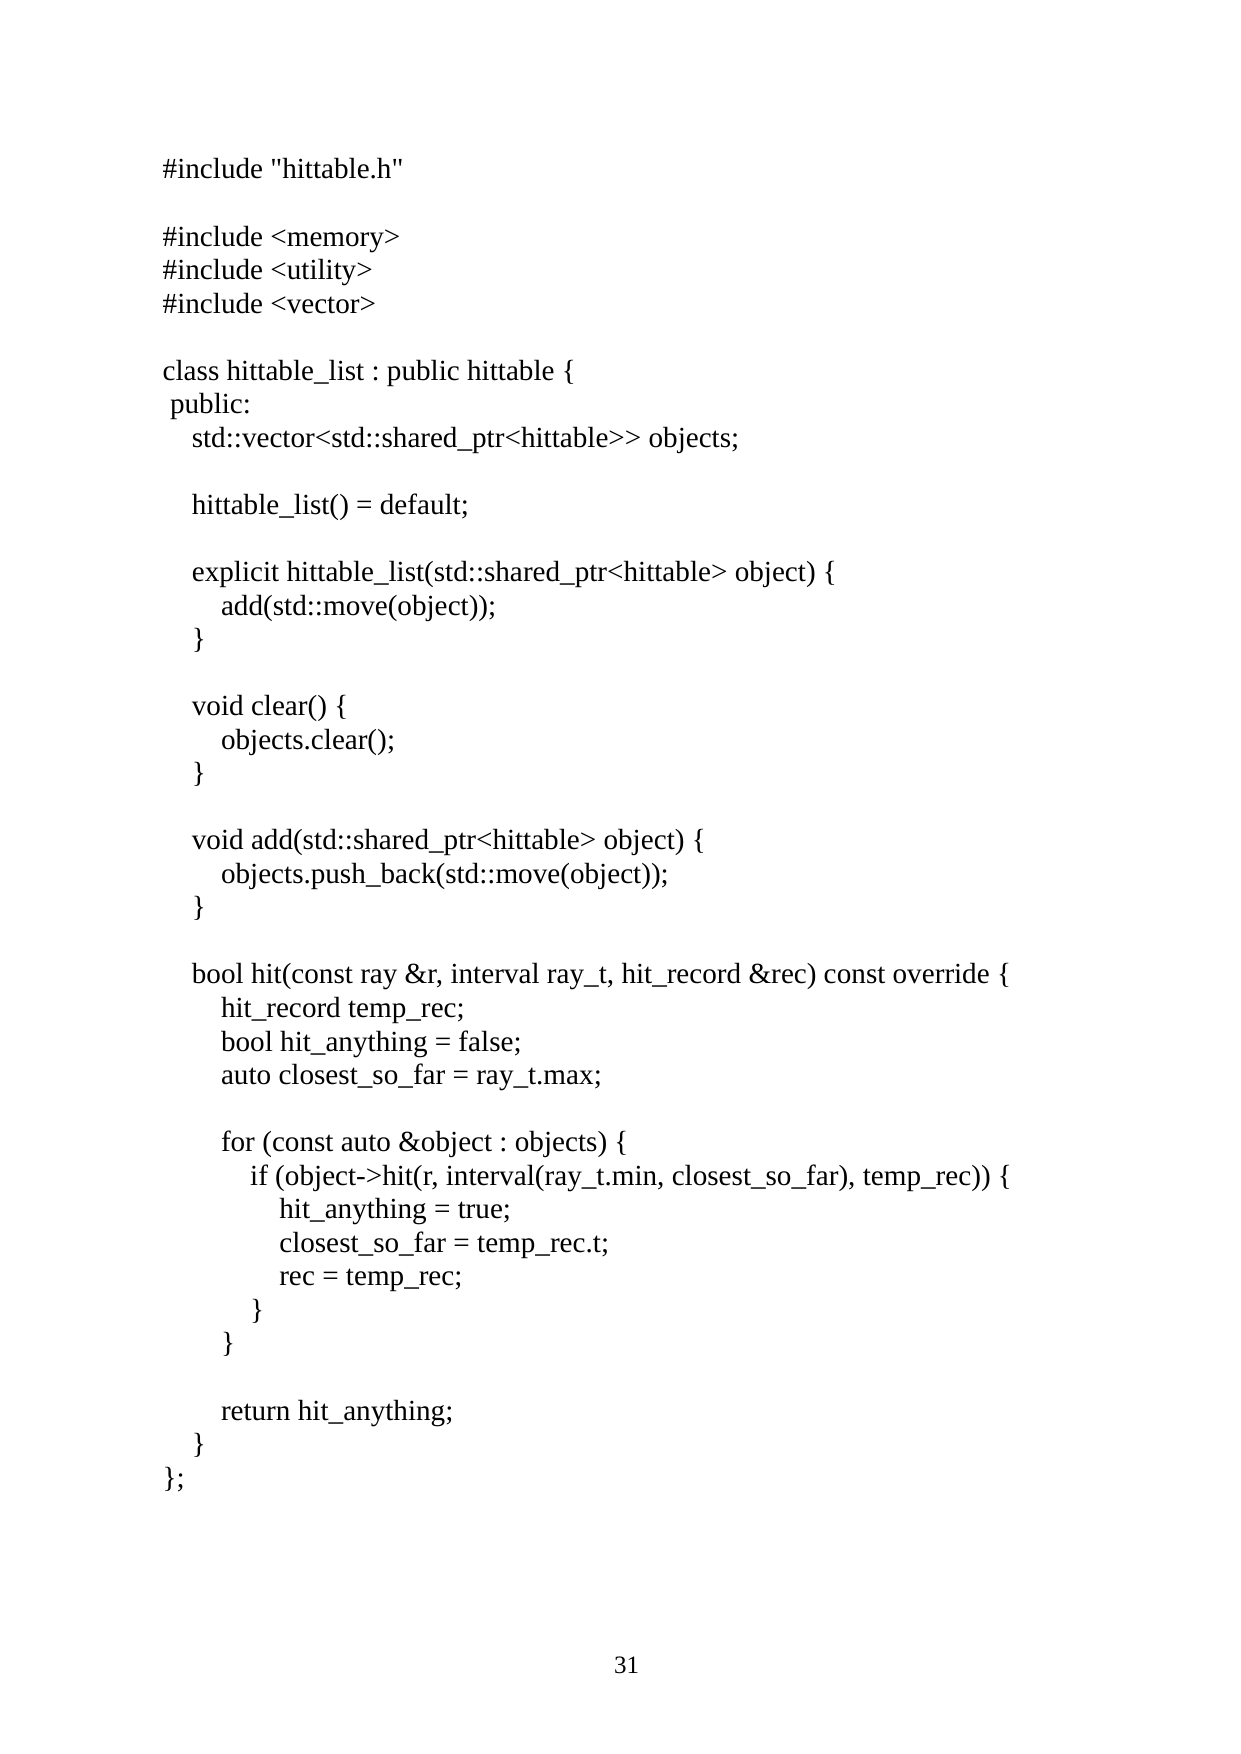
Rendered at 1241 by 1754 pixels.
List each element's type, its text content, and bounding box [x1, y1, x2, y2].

text if (object->hit(r, interval(ray_t.min, closest_so_far), temp_rec)) { [162, 1158, 1090, 1191]
text class hittable_list : public hittable { [162, 353, 1090, 386]
text for (const auto &object : objects) { [162, 1124, 1090, 1158]
text } [162, 755, 1090, 789]
text closest_so_far = temp_rec.t; [162, 1225, 1090, 1258]
text } [162, 1326, 1090, 1359]
text hittable_list() = default; [162, 487, 1090, 521]
text bool hit_anything = false; [162, 1024, 1090, 1057]
text std::vector<std::shared_ptr<hittable>> objects; [162, 420, 1090, 453]
text #include <utility> [162, 252, 1090, 286]
text void clear() { [162, 688, 1090, 722]
text hit_anything = true; [162, 1191, 1090, 1225]
text } [162, 889, 1090, 923]
text objects.clear(); [162, 722, 1090, 755]
text } [162, 621, 1090, 655]
text } [162, 1426, 1090, 1460]
text hit_record temp_rec; [162, 990, 1090, 1024]
text add(std::move(object)); [162, 588, 1090, 621]
text rec = temp_rec; [162, 1258, 1090, 1292]
text void add(std::shared_ptr<hittable> object) { [162, 822, 1090, 856]
text #include <memory> [162, 219, 1090, 252]
text public: [162, 386, 1090, 420]
text objects.push_back(std::move(object)); [162, 856, 1090, 889]
text return hit_anything; [162, 1393, 1090, 1426]
text }; [162, 1460, 1090, 1493]
text explicit hittable_list(std::shared_ptr<hittable> object) { [162, 554, 1090, 588]
text bool hit(const ray &r, interval ray_t, hit_record &rec) const override { [162, 957, 1090, 990]
text } [162, 1292, 1090, 1326]
text auto closest_so_far = ray_t.max; [162, 1057, 1090, 1091]
text #include "hittable.h" [162, 152, 1090, 185]
text #include <vector> [162, 286, 1090, 319]
